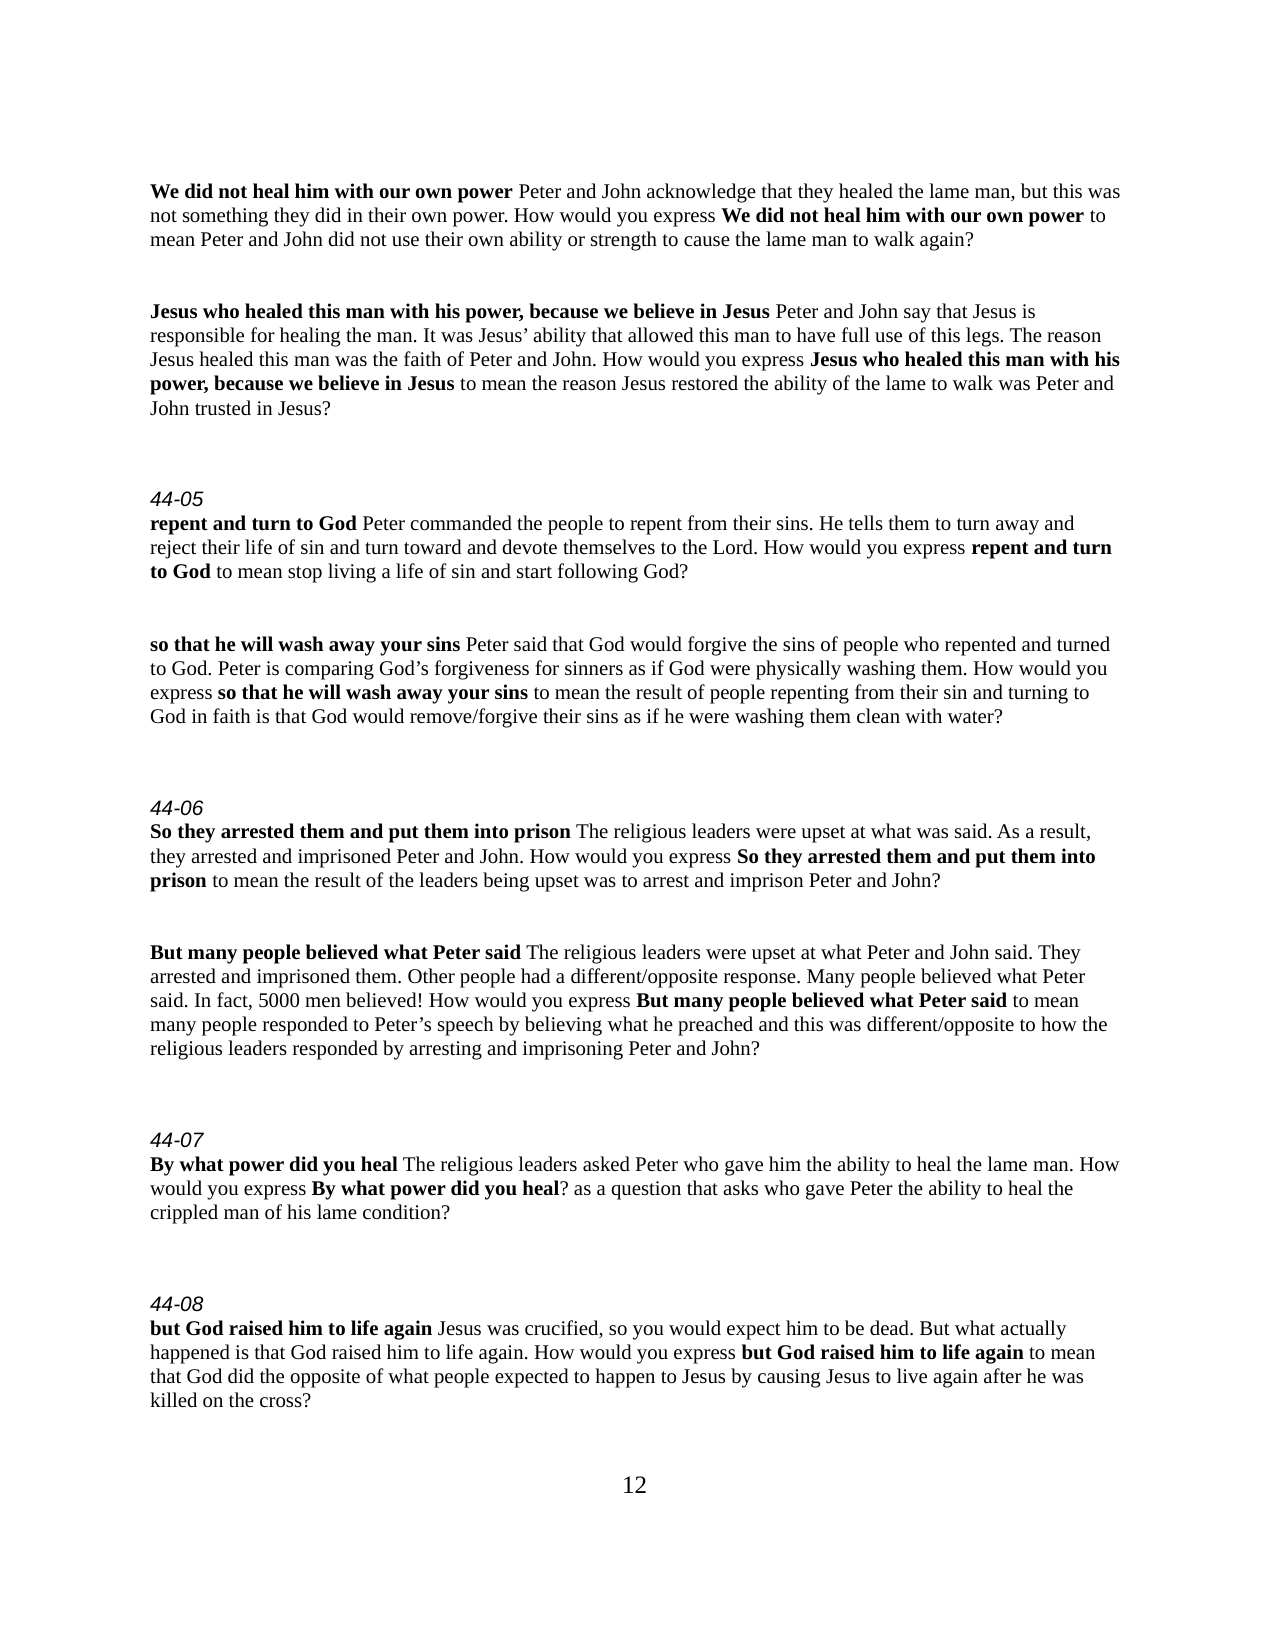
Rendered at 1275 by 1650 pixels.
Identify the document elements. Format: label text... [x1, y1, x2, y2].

text But many people believed what Peter said The religious leaders were upset at what Peter and John said. They arrested and imprisoned them. Other people had a different/opposite response. Many people believed what Peter said. In fact, 5000 men believed! How would you express But many people believed what Peter said to mean many people responded to Peter’s speech by believing what he preached and this was different/opposite to how the religious leaders responded by arresting and imprisoning Peter and John? [150, 940, 1125, 1060]
text By what power did you heal The religious leaders asked Peter who gave him the ability to heal the lame man. How would you express By what power did you heal? as a question that asks who gave Peter the ability to heal the crippled man of his lame condition? [150, 1152, 1125, 1224]
text So they arrested them and put them into prison The religious leaders were upset at what was said. As a result, they arrested and imprisoned Peter and John. How would you express So they arrested them and put them into prison to mean the result of the leaders being upset was to arrest and imprison Peter and John? [150, 819, 1125, 892]
text Jesus who healed this man with his power, because we believe in Jesus Peter and John say that Jesus is responsible for healing the man. It was Jesus’ ability that allowed this man to have full use of this legs. The reason Jesus healed this man was the faith of Peter and John. How would you express Jesus who healed this man with his power, because we believe in Jesus to mean the reason Jesus restored the ability of the lame to walk was Peter and John trusted in Jesus? [150, 299, 1125, 419]
subtitle 44-08 [150, 1292, 1125, 1316]
text so that he will wash away your sins Peter said that God would forgive the sins of people who repented and turned to God. Peter is comparing God’s forgiveness for sinners as if God were physically washing them. How would you express so that he will wash away your sins to mean the result of people repenting from their sin and turning to God in faith is that God would remove/forgive their sins as if he were washing them clean with water? [150, 632, 1125, 728]
subtitle 44-05 [150, 487, 1125, 511]
subtitle 44-07 [150, 1128, 1125, 1152]
subtitle 44-06 [150, 796, 1125, 819]
text but God raised him to life again Jesus was crucified, so you would expect him to be dead. But what actually happened is that God raised him to life again. How would you express but God raised him to life again to mean that God did the opposite of what people expected to happen to Jesus by causing Jesus to live again after he was killed on the cross? [150, 1316, 1125, 1412]
text We did not heal him with our own power Peter and John acknowledge that they healed the lame man, but this was not something they did in their own power. How would you express We did not heal him with our own power to mean Peter and John did not use their own ability or strength to cause the lame man to walk again? [150, 179, 1125, 251]
text repent and turn to God Peter commanded the people to repent from their sins. He tells them to turn away and reject their life of sin and turn toward and devote themselves to the Lord. How would you express repent and turn to God to mean stop living a life of sin and start following God? [150, 511, 1125, 583]
